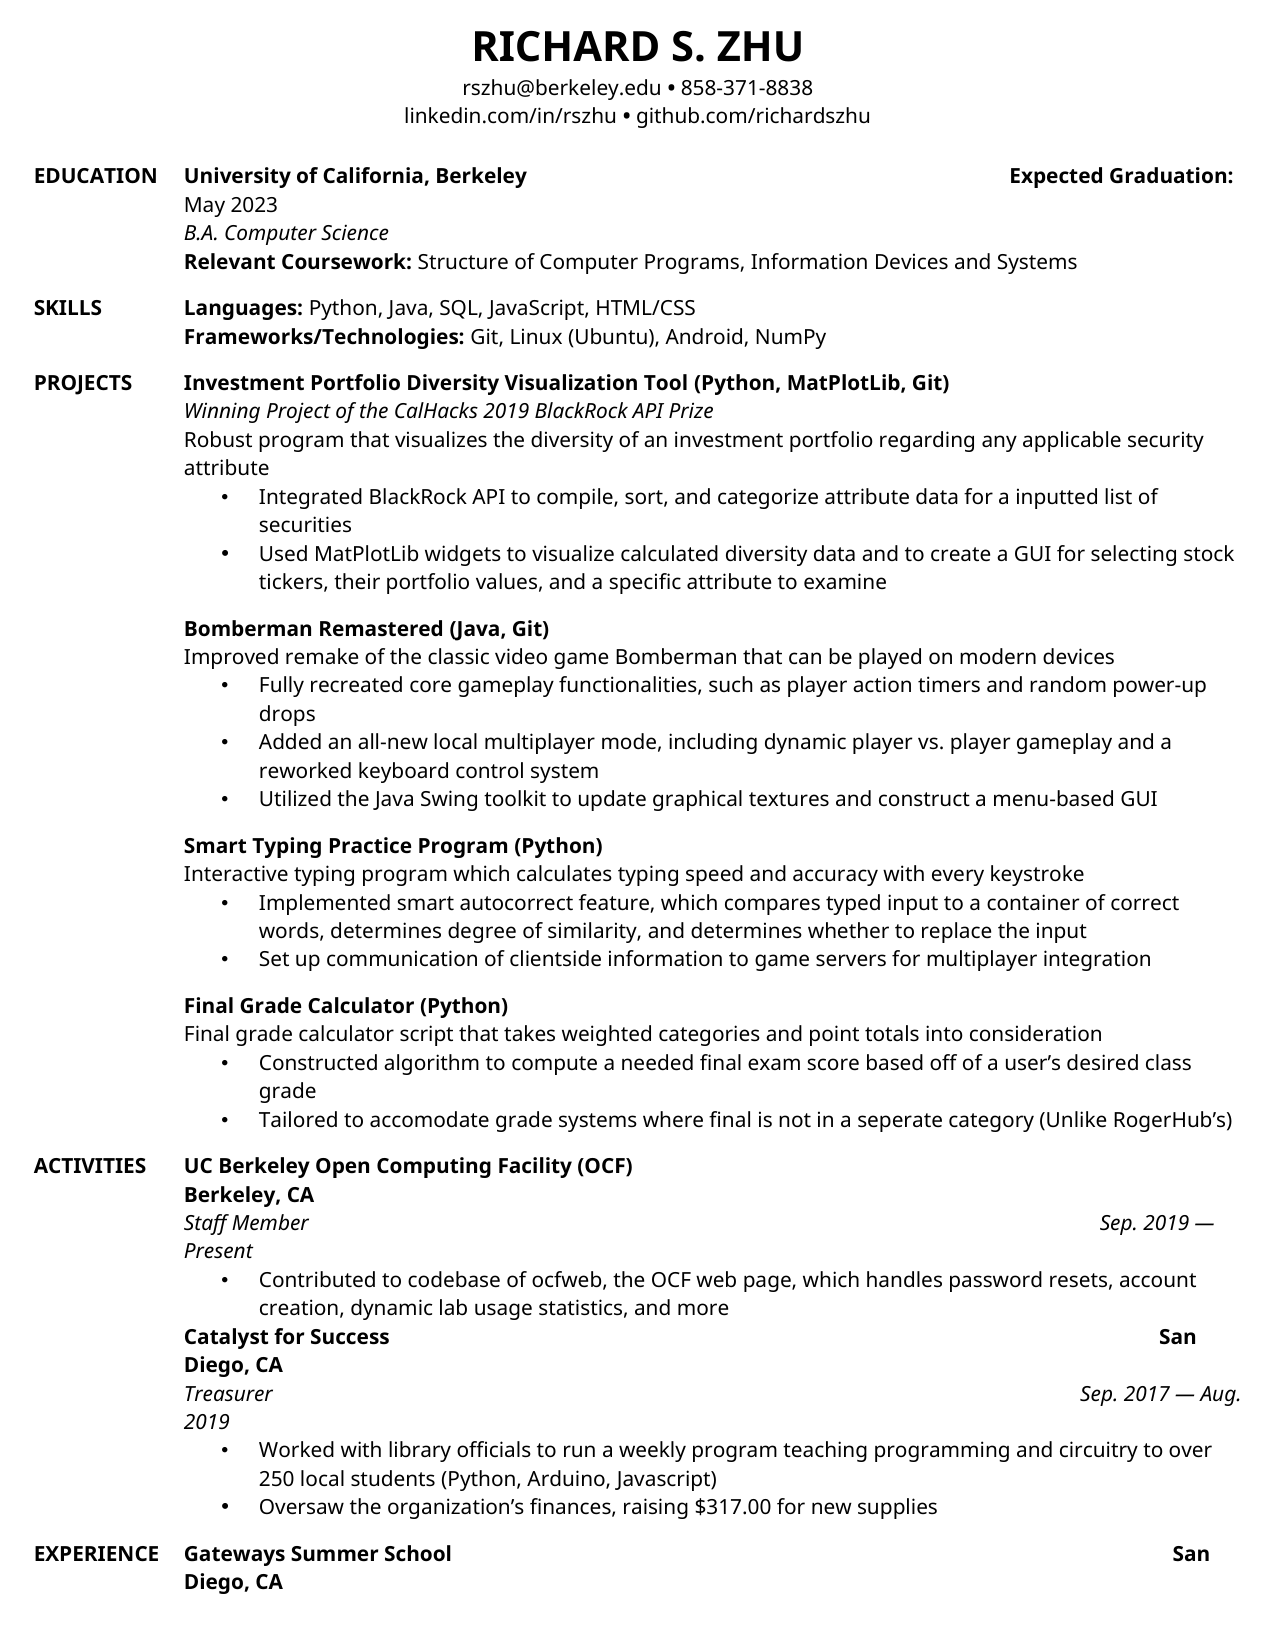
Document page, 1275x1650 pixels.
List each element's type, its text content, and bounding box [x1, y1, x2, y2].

text linkedin.com/in/rszhu • github.com/richardszhu [0, 102, 1275, 130]
table_cell [23, 828, 173, 988]
table_cell Languages: Python, Java, SQL, JavaScript, HTML/CSS Frameworks/Technologies: Git, Linux (Ubuntu), Android, NumPy [173, 290, 1251, 365]
text rszhu@berkeley.edu • 858-371-8838 [75, 73, 1200, 102]
table_cell Bomberman Remastered (Java, Git) Improved remake of the classic video game Bomberman that can be played on modern devices Fully recreated core gameplay functionalities, such as player action timers and random power-up drops Added an all-new local multiplayer mode, including dynamic player vs. player gameplay and a reworked keyboard control system Utilized the Java Swing toolkit to update graphical textures and construct a menu-based GUI [173, 611, 1251, 828]
table_header University of California, Berkeley Expected Graduation: May 2023 B.A. Computer Science Relevant Coursework: Structure of Computer Programs, Information Devices and Systems [173, 159, 1251, 290]
table_cell Smart Typing Practice Program (Python) Interactive typing program which calculates typing speed and accuracy with every keystroke Implemented smart autocorrect feature, which compares typed input to a container of correct words, determines degree of similarity, and determines whether to replace the input Set up communication of clientside information to game servers for multiplayer integration [173, 828, 1251, 988]
table_cell Investment Portfolio Diversity Visualization Tool (Python, MatPlotLib, Git) Winning Project of the CalHacks 2019 BlackRock API Prize Robust program that visualizes the diversity of an investment portfolio regarding any applicable security attribute Integrated BlackRock API to compile, sort, and categorize attribute data for a inputted list of securities Used MatPlotLib widgets to visualize calculated diversity data and to create a GUI for selecting stock tickers, their portfolio values, and a specific attribute to examine [173, 365, 1251, 611]
table_cell EXPERIENCE [23, 1536, 173, 1622]
table_header EDUCATION [23, 159, 173, 290]
table_cell [23, 988, 173, 1148]
table_cell PROJECTS [23, 365, 173, 611]
table_cell UC Berkeley Open Computing Facility (OCF) Berkeley, CA Staff Member Sep. 2019 — Present Contributed to codebase of ocfweb, the OCF web page, which handles password resets, account creation, dynamic lab usage statistics, and more Catalyst for Success San Diego, CA Treasurer Sep. 2017 — Aug. 2019 Worked with library officials to run a weekly program teaching programming and circuitry to over 250 local students (Python, Arduino, Javascript) Oversaw the organization’s finances, raising $317.00 for new supplies [173, 1148, 1251, 1536]
table_cell SKILLS [23, 290, 173, 365]
table_cell Gateways Summer School San Diego, CA [173, 1536, 1251, 1622]
table_cell Final Grade Calculator (Python) Final grade calculator script that takes weighted categories and point totals into consideration Constructed algorithm to compute a needed final exam score based off of a user’s desired class grade Tailored to accomodate grade systems where final is not in a seperate category (Unlike RogerHub’s) [173, 988, 1251, 1148]
text RICHARD S. ZHU [75, 16, 1200, 73]
table_cell ACTIVITIES [23, 1148, 173, 1536]
table_cell [23, 611, 173, 828]
